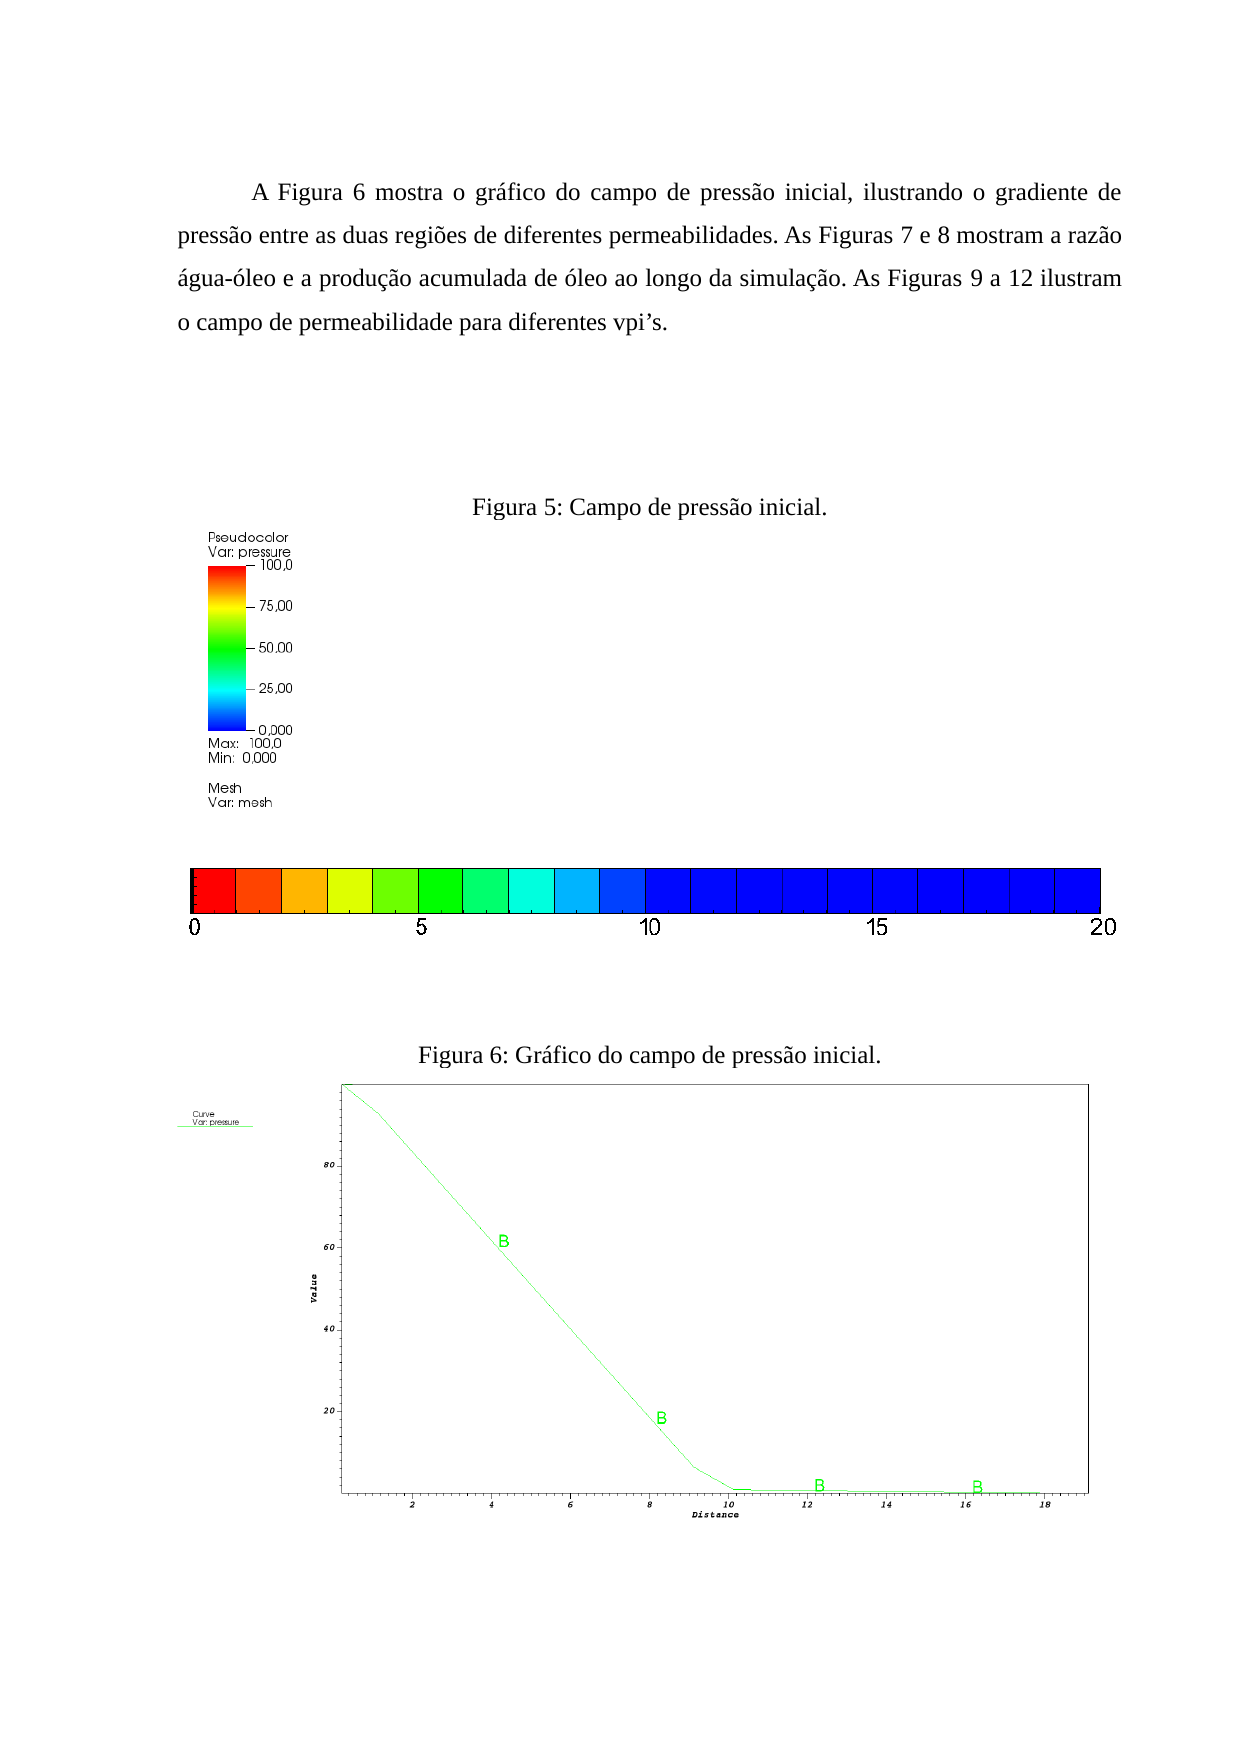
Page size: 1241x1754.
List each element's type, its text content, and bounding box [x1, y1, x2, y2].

text Figura 6: Gráfico do campo de pressão inicial. [177, 1040, 1122, 1068]
picture [177, 520, 1123, 954]
text A Figura 6 mostra o gráfico do campo de pressão inicial, ilustrando o gradiente de pressão entre as duas regiões de diferentes permeabilidades. As Figuras 7 e 8 mostram a razão água-óleo e a produção acumulada de óleo ao longo da simulação. As Figuras 9 a 12 ilustram o campo de permeabilidade para diferentes vpi’s. [177, 177, 1122, 335]
picture [177, 1068, 1123, 1530]
text Figura 5: Campo de pressão inicial. [177, 492, 1122, 520]
